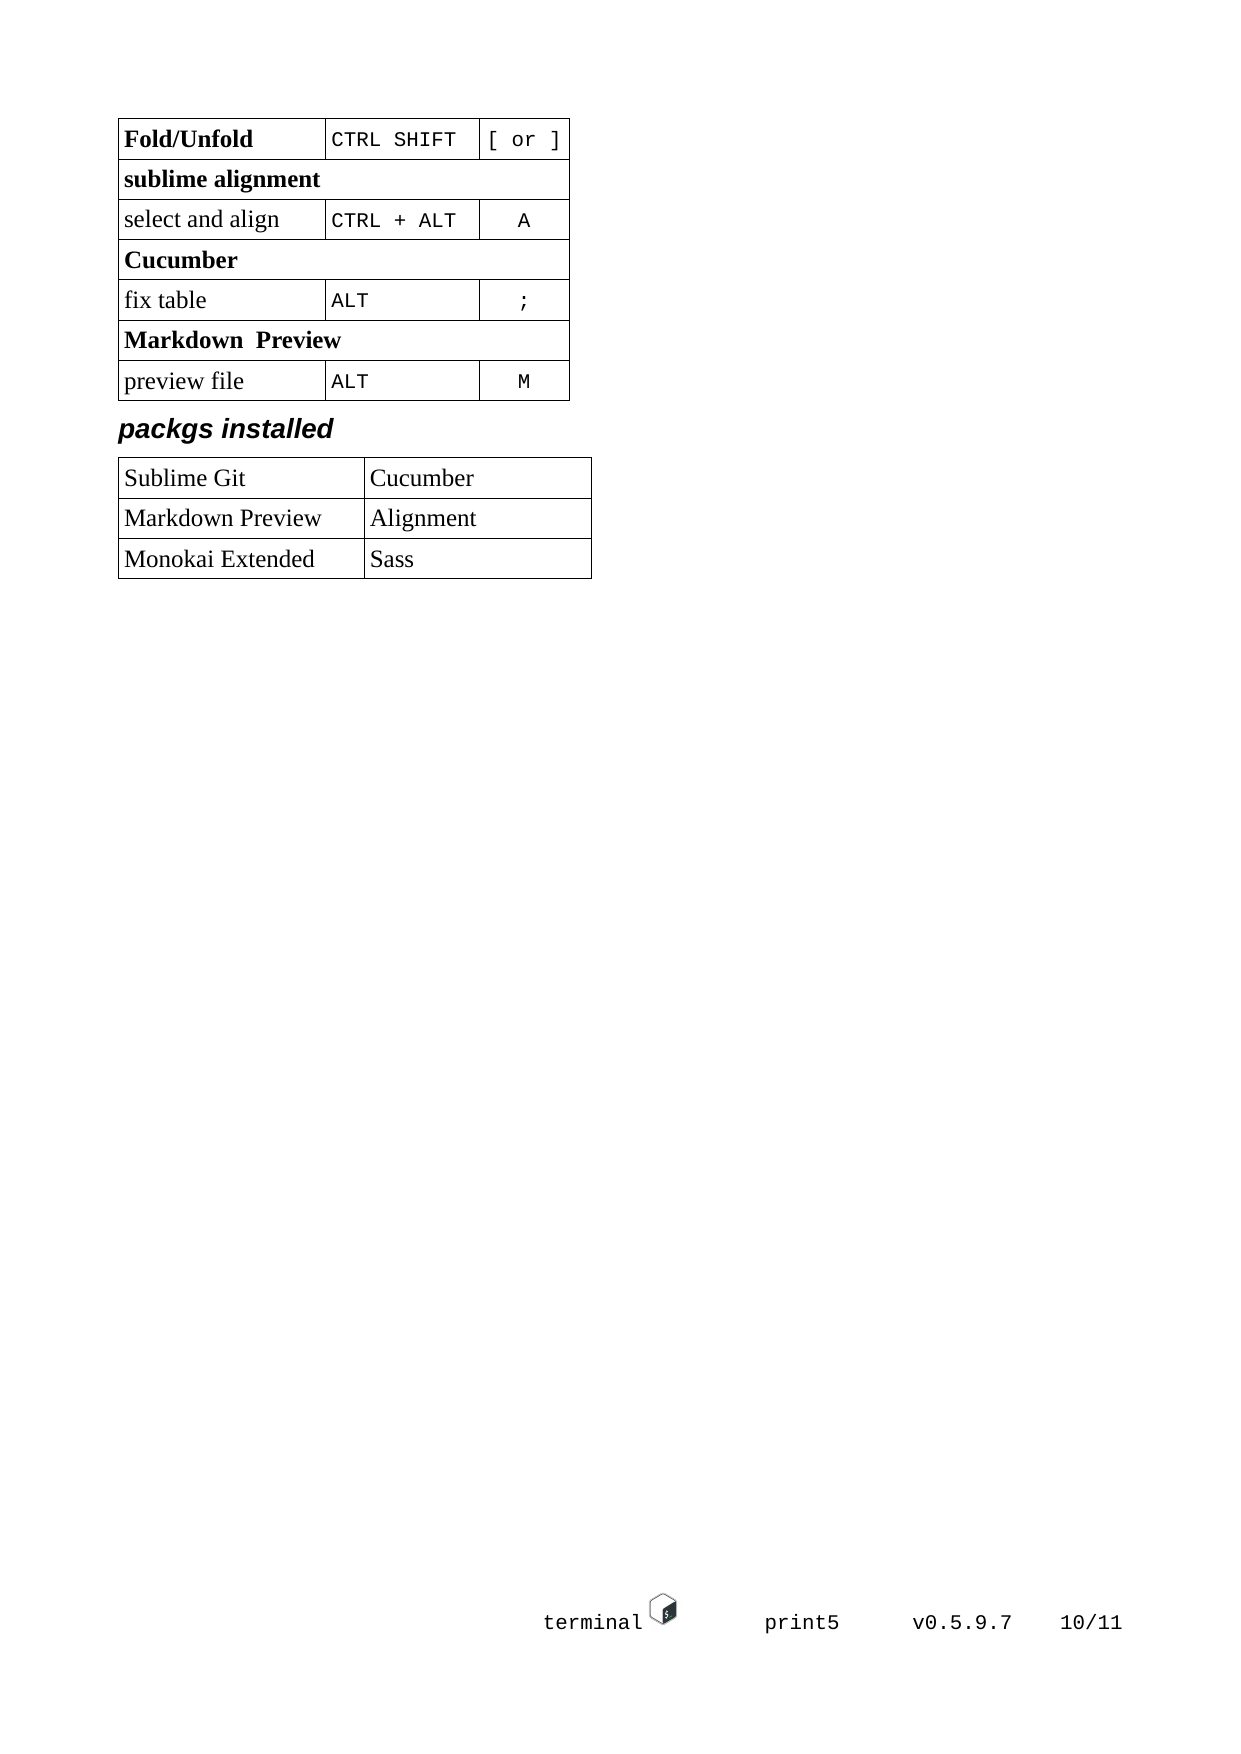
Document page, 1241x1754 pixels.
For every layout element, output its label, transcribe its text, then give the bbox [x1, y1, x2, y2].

table_cell ALT [326, 280, 479, 320]
table_cell preview file [119, 361, 325, 400]
table_cell A [480, 200, 569, 239]
table_cell Markdown Preview [119, 321, 569, 360]
table_cell [ or ] [480, 119, 569, 158]
table_cell sublime alignment [119, 160, 569, 199]
table_cell Alignment [365, 499, 591, 538]
table_cell Markdown Preview [119, 499, 364, 538]
table_cell Cucumber [119, 240, 569, 279]
table_cell Sass [365, 539, 591, 578]
table_cell ; [480, 280, 569, 320]
table_cell fix table [119, 280, 325, 320]
table_cell M [480, 361, 569, 400]
table_cell CTRL + ALT [326, 200, 479, 239]
table_cell ALT [326, 361, 479, 400]
table_cell CTRL SHIFT [326, 119, 479, 158]
table_header Sublime Git [119, 458, 364, 498]
subtitle packgs installed [118, 413, 591, 445]
table_cell select and align [119, 200, 325, 239]
table_cell Fold/Unfold [119, 119, 325, 158]
table_header Cucumber [365, 458, 591, 498]
table_cell Monokai Extended [119, 539, 364, 578]
picture [642, 1588, 684, 1630]
